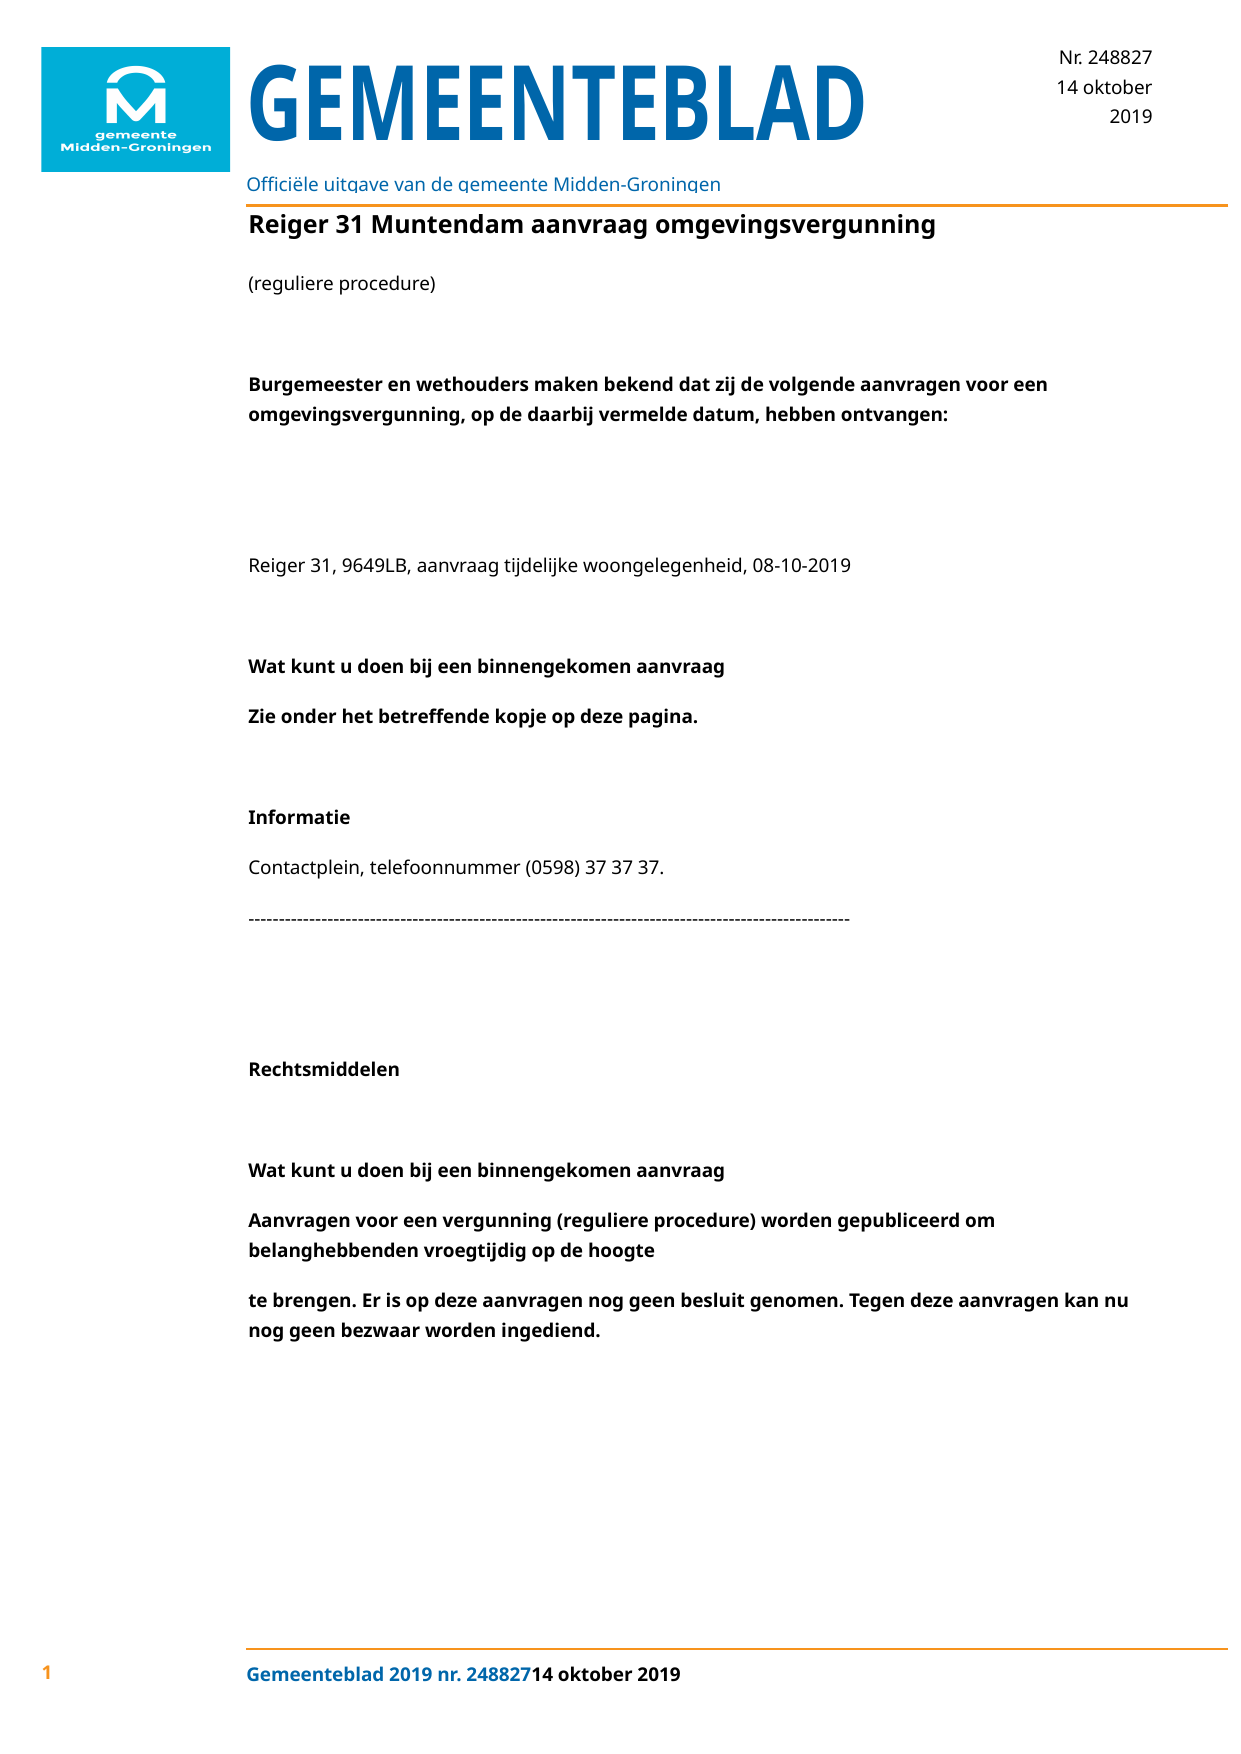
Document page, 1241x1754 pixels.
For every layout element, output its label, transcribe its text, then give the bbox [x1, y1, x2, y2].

text --------------------------------------------------------------------------------------------------- [248, 905, 1152, 931]
text Burgemeester en wethouders maken bekend dat zij de volgende aanvragen voor een omgevingsvergunning, op de daarbij vermelde datum, hebben ontvangen: [248, 371, 1152, 426]
text Contactplein, telefoonnummer (0598) 37 37 37. [248, 854, 1152, 880]
text Reiger 31, 9649LB, aanvraag tijdelijke woongelegenheid, 08-10-2019 [248, 552, 1152, 578]
picture [107, 89, 165, 122]
text Zie onder het betreffende kopje op deze pagina. [248, 703, 1152, 729]
picture [184, 146, 190, 153]
text Rechtsmiddelen [248, 1056, 1152, 1082]
text te brengen. Er is op deze aanvragen nog geen besluit genomen. Tegen deze aanvragen kan nu nog geen bezwaar worden ingediend. [248, 1287, 1152, 1343]
text Informatie [248, 804, 1152, 830]
picture [108, 66, 164, 82]
text Wat kunt u doen bij een binnengekomen aanvraag [248, 653, 1152, 678]
text Wat kunt u doen bij een binnengekomen aanvraag [248, 1157, 1152, 1183]
text Reiger 31 Muntendam aanvraag omgevingsvergunning [248, 207, 1152, 241]
text (reguliere procedure) [248, 270, 1152, 296]
text Aanvragen voor een vergunning (reguliere procedure) worden gepubliceerd om belanghebbenden vroegtijdig op de hoogte [248, 1207, 1152, 1263]
